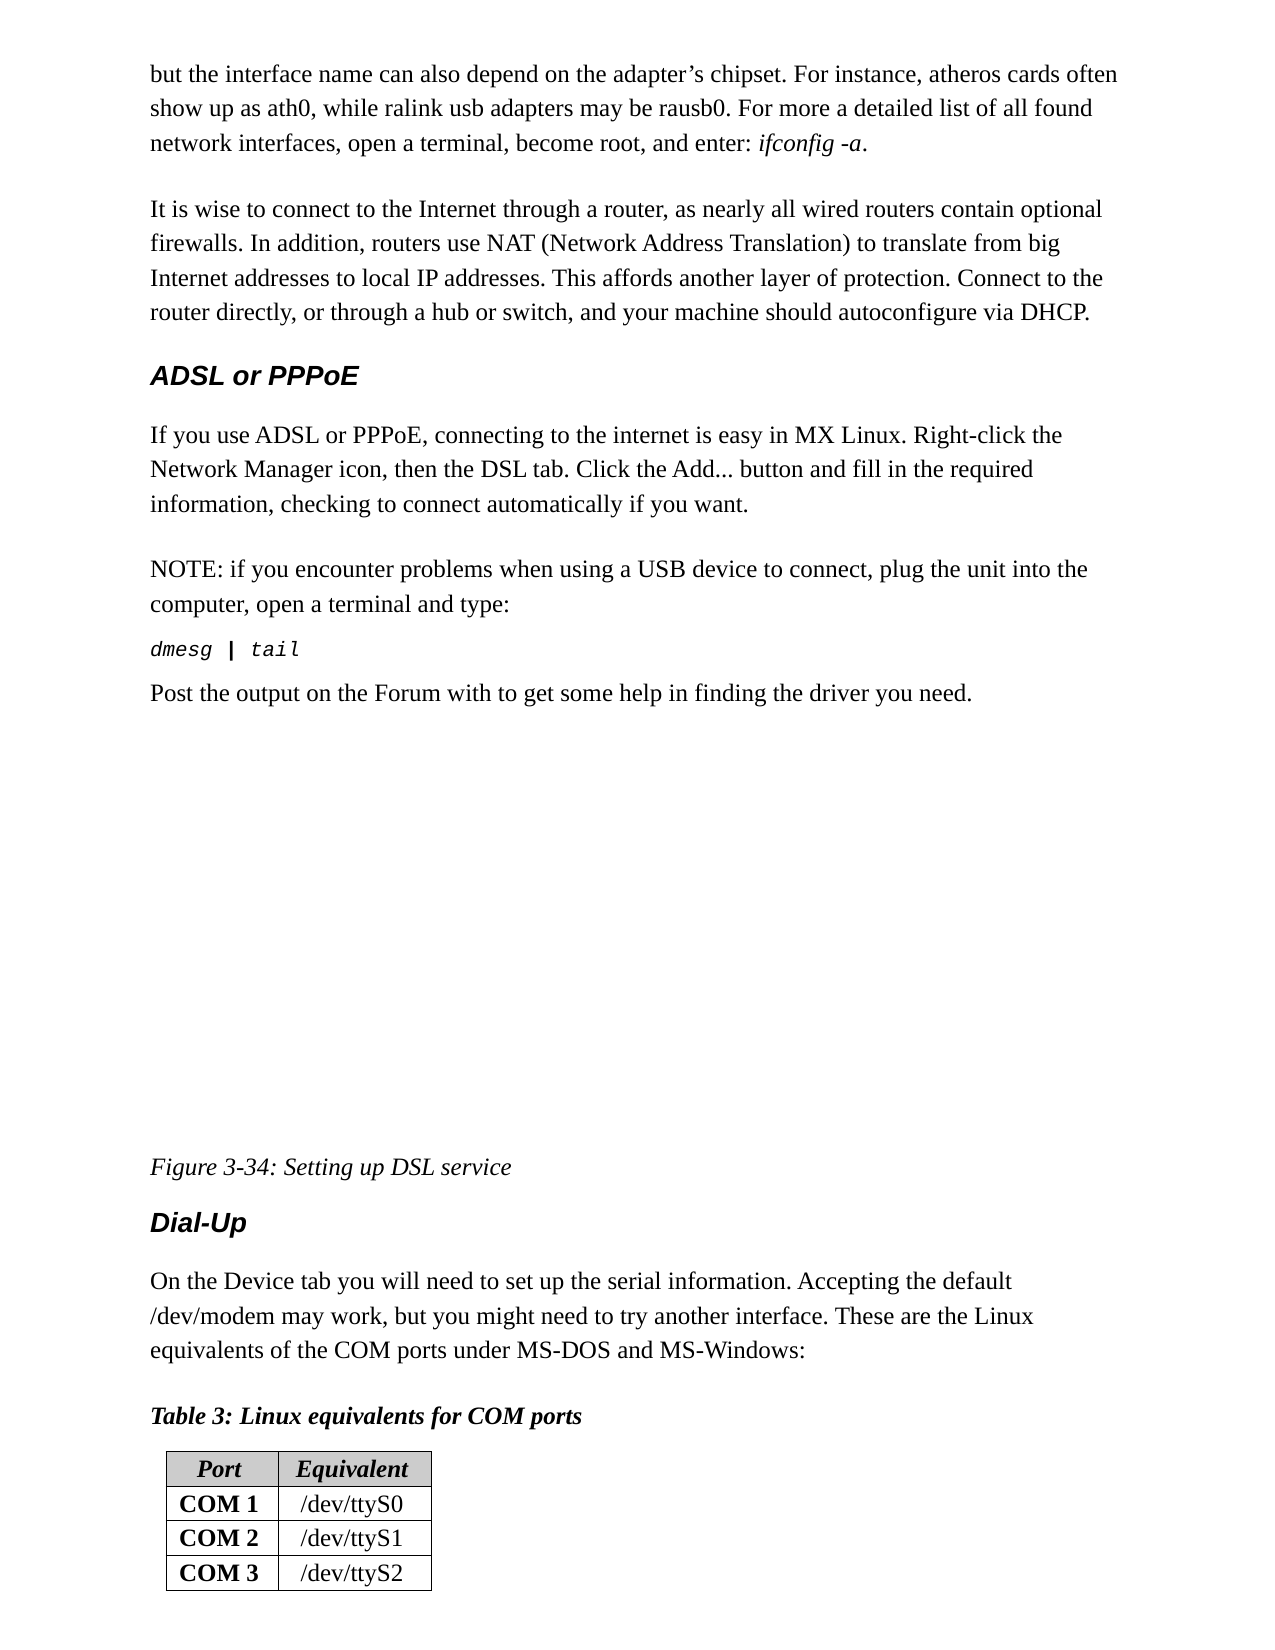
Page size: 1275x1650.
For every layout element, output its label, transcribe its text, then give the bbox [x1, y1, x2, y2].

text Table 3: Linux equivalents for COM ports [150, 1401, 1125, 1430]
text If you use ADSL or PPPoE, connecting to the internet is easy in MX Linux. Right-click the Network Manager icon, then the DSL tab. Click the Add... button and fill in the required information, checking to connect automatically if you want. [150, 420, 1125, 517]
table_cell /dev/ttyS2 [279, 1556, 431, 1590]
text It is wise to connect to the Internet through a router, as nearly all wired routers contain optional firewalls. In addition, routers use NAT (Network Address Translation) to translate from big Internet addresses to local IP addresses. This affords another layer of protection. Connect to the router directly, or through a hub or switch, and your machine should autoconfigure via DHCP. [150, 194, 1125, 326]
table_cell COM 1 [167, 1487, 278, 1520]
text but the interface name can also depend on the adapter’s chipset. For instance, atheros cards often show up as ath0, while ralink usb adapters may be rausb0. For more a detailed list of all found network interfaces, open a terminal, become root, and enter: ifconfig -a. [150, 59, 1125, 157]
table_cell /dev/ttyS0 [279, 1487, 431, 1520]
text On the Device tab you will need to set up the serial information. Accepting the default /dev/modem may work, but you might need to try another interface. These are the Linux equivalents of the COM ports under MS-DOS and MS-Windows: [150, 1266, 1125, 1364]
text Post the output on the Forum with to get some help in finding the driver you need. [150, 678, 1125, 707]
table_header Equivalent [279, 1452, 431, 1486]
text dmesg | tail [150, 639, 1125, 663]
table_cell COM 3 [167, 1556, 278, 1590]
table_cell COM 2 [167, 1521, 278, 1555]
table_cell /dev/ttyS1 [279, 1521, 431, 1555]
subtitle Dial-Up [150, 1206, 1125, 1238]
text NOTE: if you encounter problems when using a USB device to connect, plug the unit into the computer, open a terminal and type: [150, 554, 1125, 618]
table_header Port [167, 1452, 278, 1486]
text Figure 3-34: Setting up DSL service [150, 1152, 1125, 1181]
subtitle ADSL or PPPoE [150, 360, 1125, 392]
